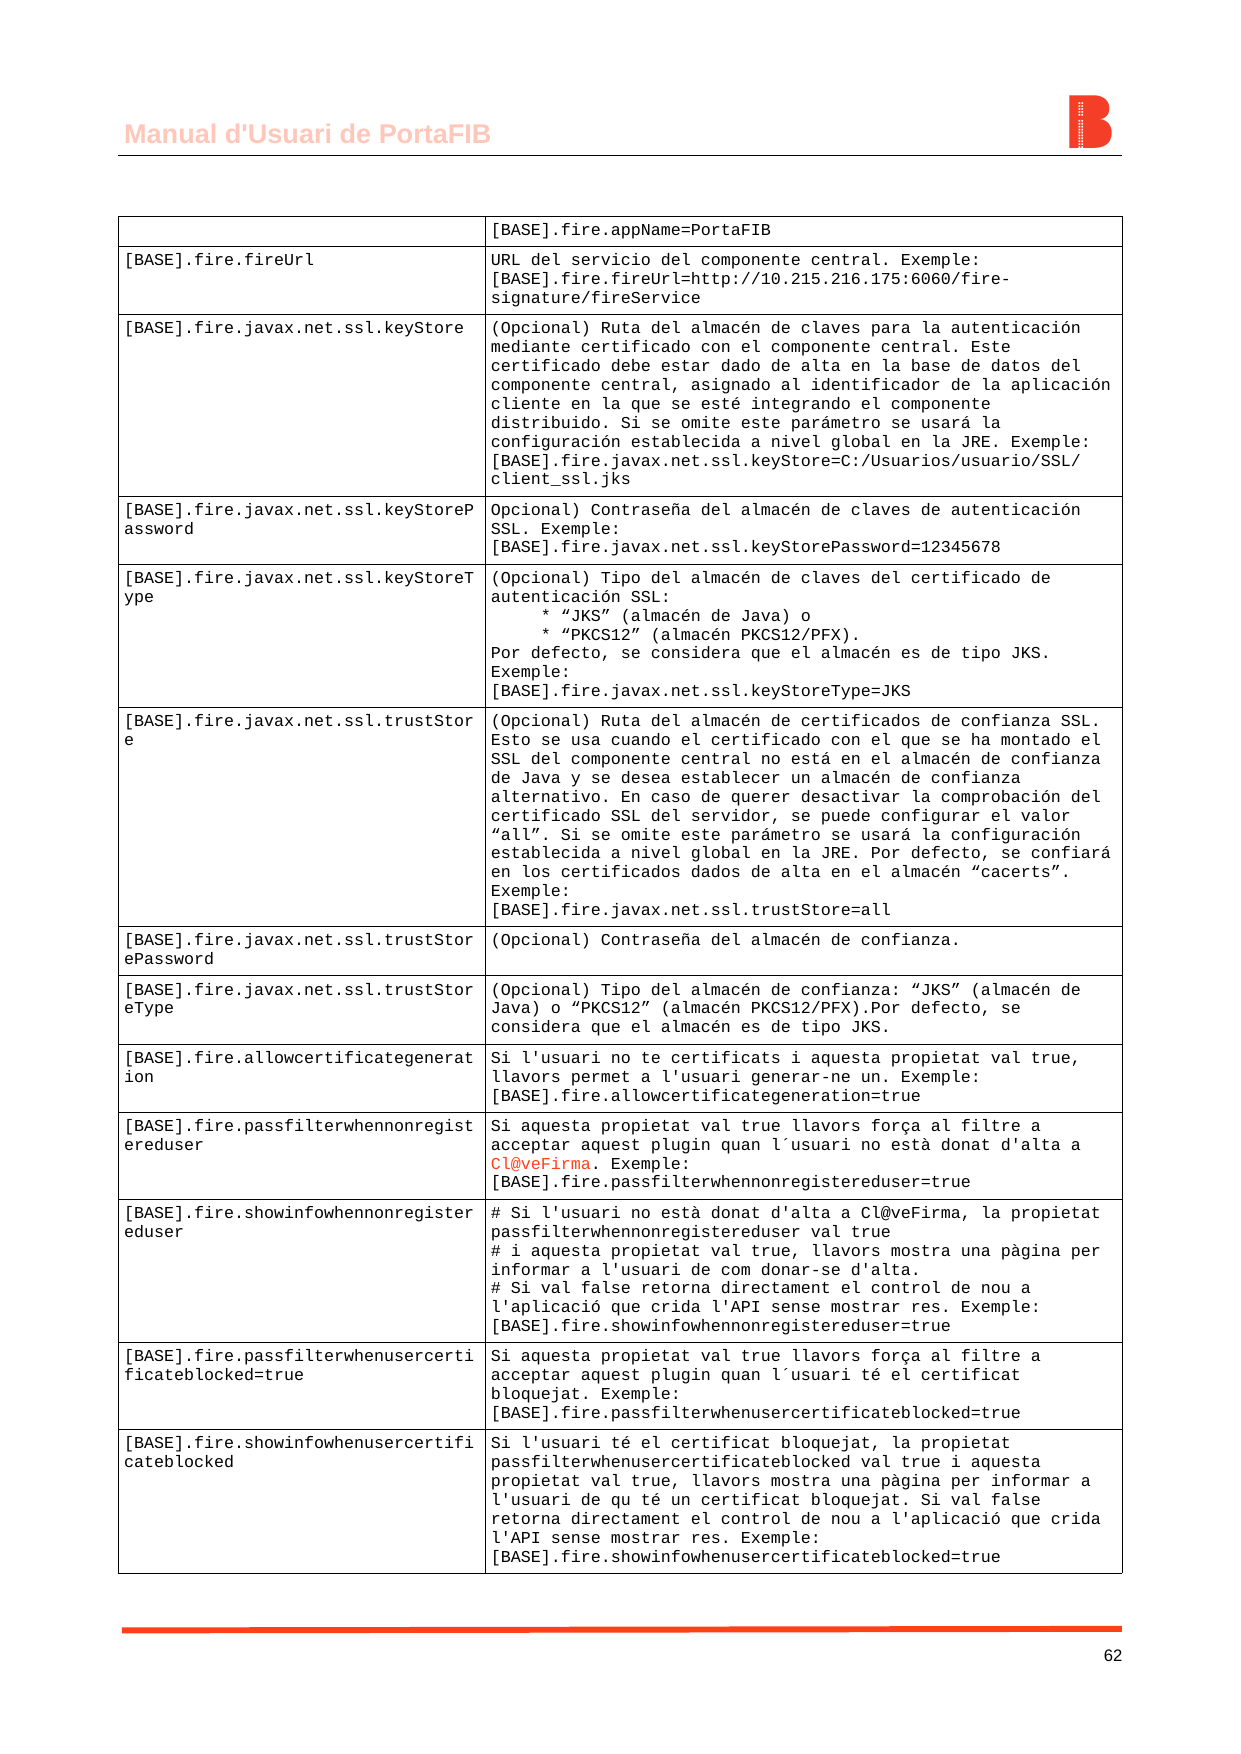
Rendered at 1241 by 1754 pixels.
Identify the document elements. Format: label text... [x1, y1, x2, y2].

table_cell URL del servicio del componente central. Exemple: [BASE].fire.fireUrl=http://10.215.216.175:6060/fire-signature/fireService [486, 247, 1122, 314]
table_cell [BASE].fire.javax.net.ssl.trustStore [119, 708, 485, 926]
table_cell [BASE].fire.javax.net.ssl.keyStorePassword [119, 497, 485, 564]
picture [1063, 94, 1117, 150]
table_cell [BASE].fire.javax.net.ssl.trustStorePassword [119, 927, 485, 975]
table_cell # Si l'usuari no està donat d'alta a Cl@veFirma, la propietat passfilterwhennonregistereduser val true # i aquesta propietat val true, llavors mostra una pàgina per informar a l'usuari de com donar-se d'alta. # Si val false retorna directament el control de nou a l'aplicació que crida l'API sense mostrar res. Exemple: [BASE].fire.showinfowhennonregistereduser=true [486, 1200, 1122, 1342]
table_cell [BASE].fire.passfilterwhennonregistereduser [119, 1113, 485, 1199]
table_cell [BASE].fire.appName=PortaFIB [486, 217, 1122, 246]
table_cell [BASE].fire.fireUrl [119, 247, 485, 314]
table_cell [BASE].fire.showinfowhenusercertificateblocked [119, 1430, 485, 1573]
table_cell (Opcional) Tipo del almacén de confianza: “JKS” (almacén de Java) o “PKCS12” (almacén PKCS12/PFX).Por defecto, se considera que el almacén es de tipo JKS. [486, 976, 1122, 1043]
table_cell (Opcional) Tipo del almacén de claves del certificado de autenticación SSL: * “JKS” (almacén de Java) o * “PKCS12” (almacén PKCS12/PFX). Por defecto, se considera que el almacén es de tipo JKS. Exemple: [BASE].fire.javax.net.ssl.keyStoreType=JKS [486, 565, 1122, 707]
table_cell Opcional) Contraseña del almacén de claves de autenticación SSL. Exemple: [BASE].fire.javax.net.ssl.keyStorePassword=12345678 [486, 497, 1122, 564]
table_cell [119, 217, 485, 246]
table_cell [BASE].fire.javax.net.ssl.keyStoreType [119, 565, 485, 707]
table_cell [BASE].fire.javax.net.ssl.keyStore [119, 315, 485, 496]
table_cell Si l'usuari té el certificat bloquejat, la propietat passfilterwhenusercertificateblocked val true i aquesta propietat val true, llavors mostra una pàgina per informar a l'usuari de qu té un certificat bloquejat. Si val false retorna directament el control de nou a l'aplicació que crida l'API sense mostrar res. Exemple: [BASE].fire.showinfowhenusercertificateblocked=true [486, 1430, 1122, 1573]
table_cell [BASE].fire.allowcertificategeneration [119, 1045, 485, 1112]
table_cell (Opcional) Ruta del almacén de certificados de confianza SSL. Esto se usa cuando el certificado con el que se ha montado el SSL del componente central no está en el almacén de confianza de Java y se desea establecer un almacén de confianza alternativo. En caso de querer desactivar la comprobación del certificado SSL del servidor, se puede configurar el valor “all”. Si se omite este parámetro se usará la configuración establecida a nivel global en la JRE. Por defecto, se confiará en los certificados dados de alta en el almacén “cacerts”. Exemple: [BASE].fire.javax.net.ssl.trustStore=all [486, 708, 1122, 926]
table_cell (Opcional) Ruta del almacén de claves para la autenticación mediante certificado con el componente central. Este certificado debe estar dado de alta en la base de datos del componente central, asignado al identificador de la aplicación cliente en la que se esté integrando el componente distribuido. Si se omite este parámetro se usará la configuración establecida a nivel global en la JRE. Exemple: [BASE].fire.javax.net.ssl.keyStore=C:/Usuarios/usuario/SSL/client_ssl.jks [486, 315, 1122, 496]
table_cell [BASE].fire.javax.net.ssl.trustStoreType [119, 976, 485, 1043]
table_cell Si aquesta propietat val true llavors força al filtre a acceptar aquest plugin quan l´usuari té el certificat bloquejat. Exemple: [BASE].fire.passfilterwhenusercertificateblocked=true [486, 1343, 1122, 1429]
table_cell [BASE].fire.passfilterwhenusercertificateblocked=true [119, 1343, 485, 1429]
table_cell (Opcional) Contraseña del almacén de confianza. [486, 927, 1122, 975]
table_cell Si l'usuari no te certificats i aquesta propietat val true, llavors permet a l'usuari generar-ne un. Exemple: [BASE].fire.allowcertificategeneration=true [486, 1045, 1122, 1112]
table_cell [BASE].fire.showinfowhennonregistereduser [119, 1200, 485, 1342]
table_cell Si aquesta propietat val true llavors força al filtre a acceptar aquest plugin quan l´usuari no està donat d'alta a Cl@veFirma. Exemple: [BASE].fire.passfilterwhennonregistereduser=true [486, 1113, 1122, 1199]
